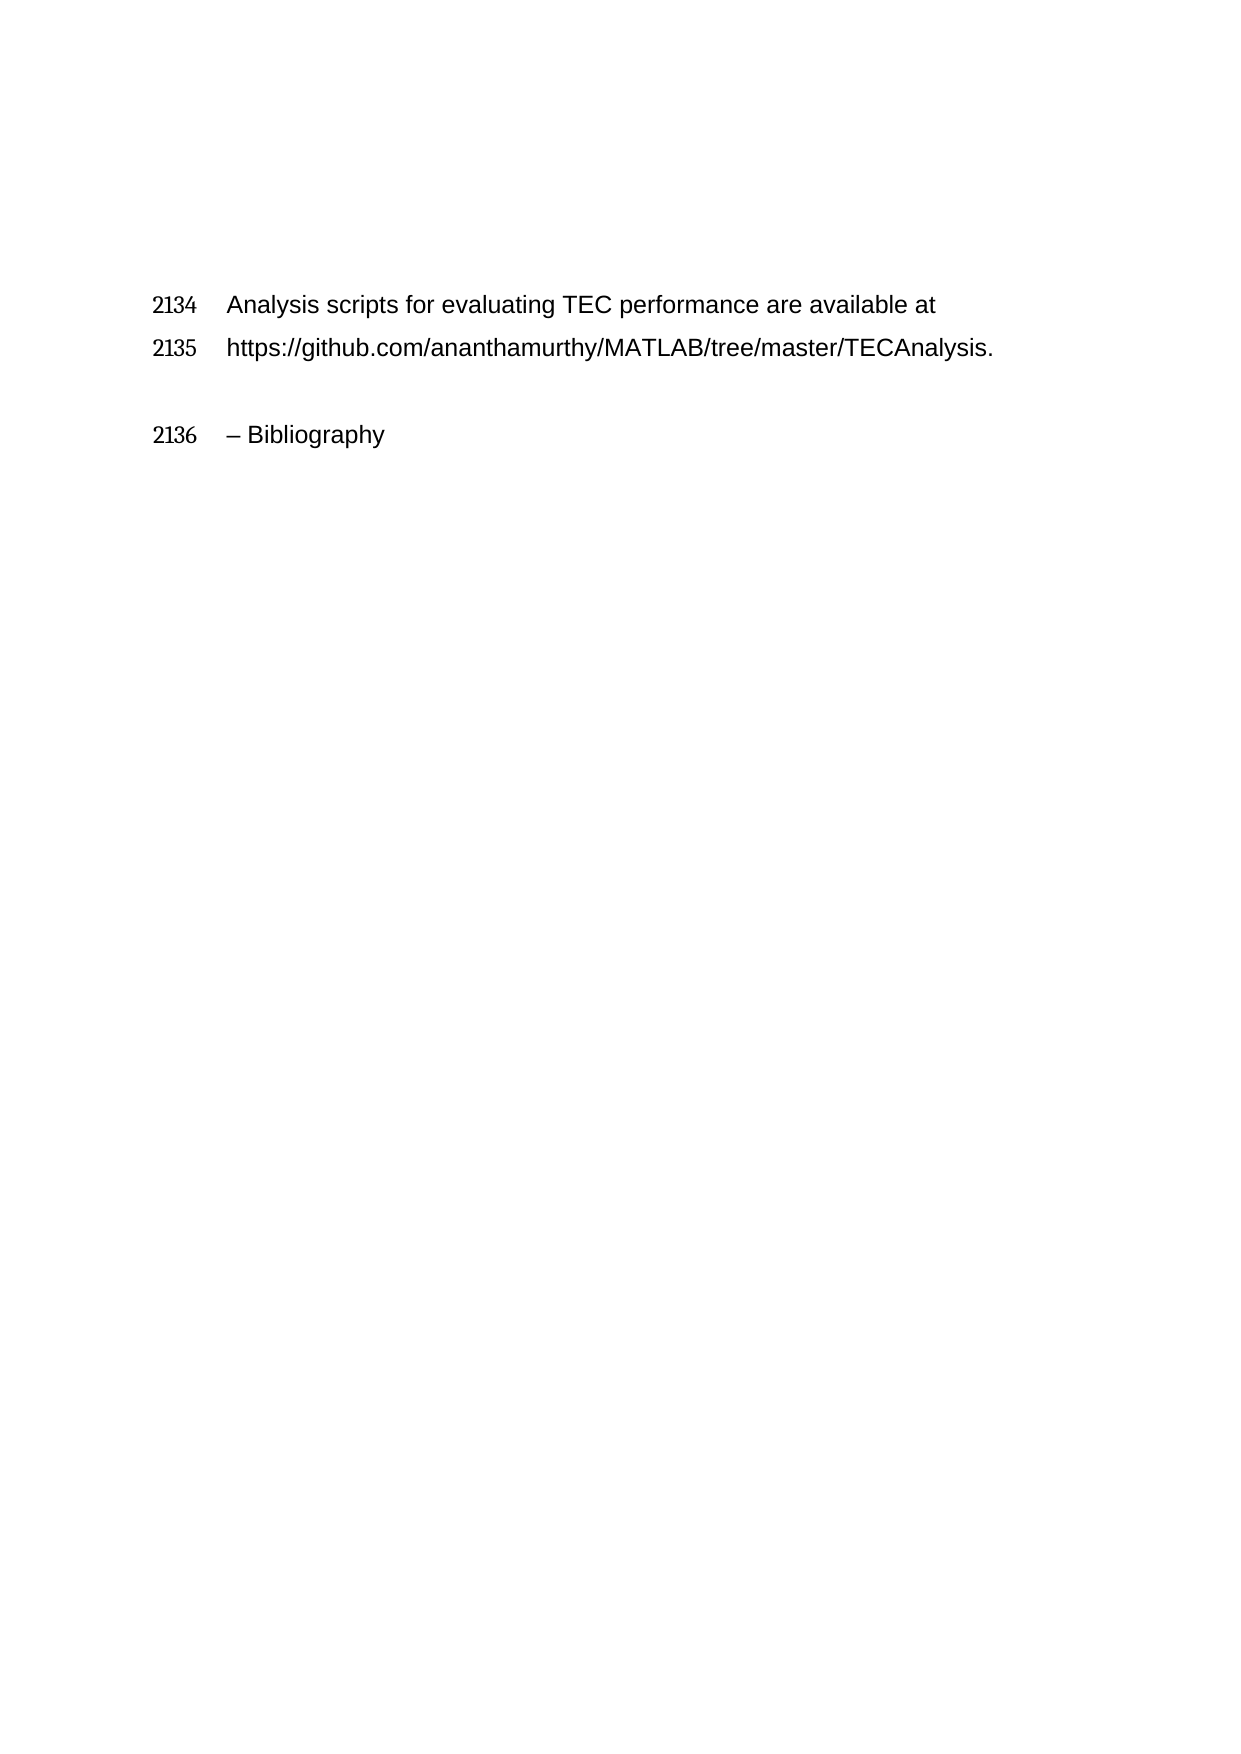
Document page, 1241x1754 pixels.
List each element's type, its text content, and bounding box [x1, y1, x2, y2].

text Analysis scripts for evaluating TEC performance are available at https://github.com/ananthamurthy/MATLAB/tree/master/TECAnalysis. [226, 290, 1014, 362]
text – Bibliography [226, 420, 1014, 448]
